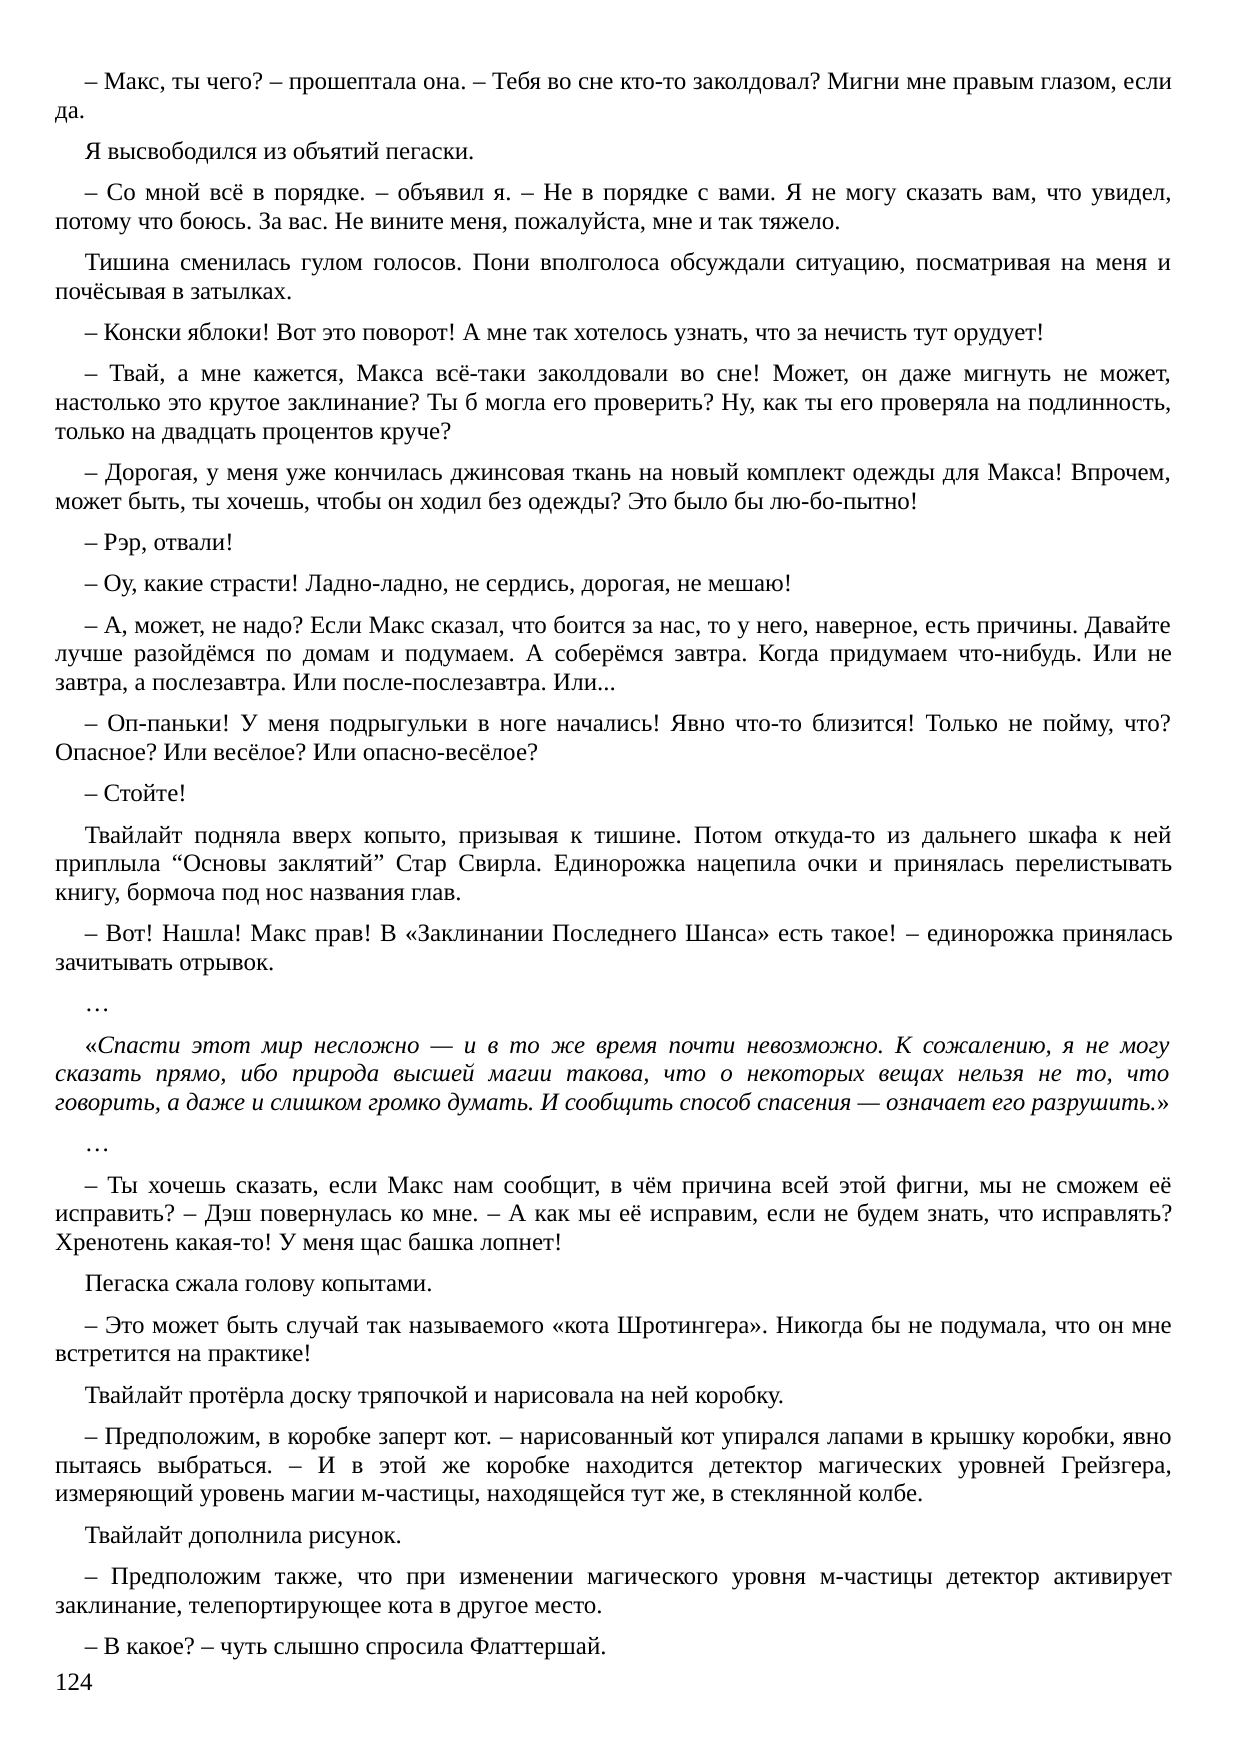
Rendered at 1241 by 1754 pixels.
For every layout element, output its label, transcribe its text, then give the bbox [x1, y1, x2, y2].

text – В какое? – чуть слышно спросила Флаттершай. [55, 1631, 1173, 1660]
text Я высвободился из объятий пегаски. [55, 136, 1173, 165]
text – Это может быть случай так называемого «кота Шротингера». Никогда бы не подумала, что он мне встретится на практике! [55, 1310, 1173, 1367]
text – Вот! Нашла! Макс прав! В «Заклинании Последнего Шанса» есть такое! – единорожка принялась зачитывать отрывок. [55, 918, 1173, 976]
text Тишина сменилась гулом голосов. Пони вполголоса обсуждали ситуацию, посматривая на меня и почёсывая в затылках. [55, 247, 1173, 305]
text – Конски яблоки! Вот это поворот! А мне так хотелось узнать, что за нечисть тут орудует! [55, 317, 1173, 346]
text – Стойте! [55, 778, 1173, 807]
text «Спасти этот мир несложно — и в то же время почти невозможно. К сожалению, я не могу сказать прямо, ибо природа высшей магии такова, что о некоторых вещах нельзя не то, что говорить, а даже и слишком громко думать. И сообщить способ спасения — означает его разрушить.» [55, 1030, 1173, 1116]
text – Предположим, в коробке заперт кот. – нарисованный кот упирался лапами в крышку коробки, явно пытаясь выбраться. – И в этой же коробке находится детектор магических уровней Грейзгера, измеряющий уровень магии м-частицы, находящейся тут же, в стеклянной колбе. [55, 1421, 1173, 1507]
text Твайлайт протёрла доску тряпочкой и нарисовала на ней коробку. [55, 1380, 1173, 1408]
text … [55, 1128, 1173, 1157]
text – А, может, не надо? Если Макс сказал, что боится за нас, то у него, наверное, есть причины. Давайте лучше разойдёмся по домам и подумаем. А соберёмся завтра. Когда придумаем что-нибудь. Или не завтра, а послезавтра. Или после-послезавтра. Или... [55, 610, 1173, 696]
text – Ты хочешь сказать, если Макс нам сообщит, в чём причина всей этой фигни, мы не сможем её исправить? – Дэш повернулась ко мне. – А как мы её исправим, если не будем знать, что исправлять? Хренотень какая-то! У меня щас башка лопнет! [55, 1170, 1173, 1256]
text – Рэр, отвали! [55, 527, 1173, 556]
text – Предположим также, что при изменении магического уровня м-частицы детектор активирует заклинание, телепортирующее кота в другое место. [55, 1561, 1173, 1618]
text – Оп-паньки! У меня подрыгульки в ноге начались! Явно что-то близится! Только не пойму, что? Опасное? Или весёлое? Или опасно-весёлое? [55, 708, 1173, 766]
text – Со мной всё в порядке. – объявил я. – Не в порядке с вами. Я не могу сказать вам, что увидел, потому что боюсь. За вас. Не вините меня, пожалуйста, мне и так тяжело. [55, 177, 1173, 235]
text Твайлайт подняла вверх копыто, призывая к тишине. Потом откуда-то из дальнего шкафа к ней приплыла “Основы заклятий” Стар Свирла. Единорожка нацепила очки и принялась перелистывать книгу, бормоча под нос названия глав. [55, 820, 1173, 906]
text Твайлайт дополнила рисунок. [55, 1520, 1173, 1548]
text – Дорогая, у меня уже кончилась джинсовая ткань на новый комплект одежды для Макса! Впрочем, может быть, ты хочешь, чтобы он ходил без одежды? Это было бы лю-бо-пытно! [55, 457, 1173, 515]
text – Твай, а мне кажется, Макса всё-таки заколдовали во сне! Может, он даже мигнуть не может, настолько это крутое заклинание? Ты б могла его проверить? Ну, как ты его проверяла на подлинность, только на двадцать процентов круче? [55, 358, 1173, 445]
text … [55, 988, 1173, 1017]
text Пегаска сжала голову копытами. [55, 1268, 1173, 1297]
text – Макс, ты чего? – прошептала она. – Тебя во сне кто-то заколдовал? Мигни мне правым глазом, если да. [55, 66, 1173, 123]
text – Оу, какие страсти! Ладно-ладно, не сердись, дорогая, не мешаю! [55, 568, 1173, 597]
